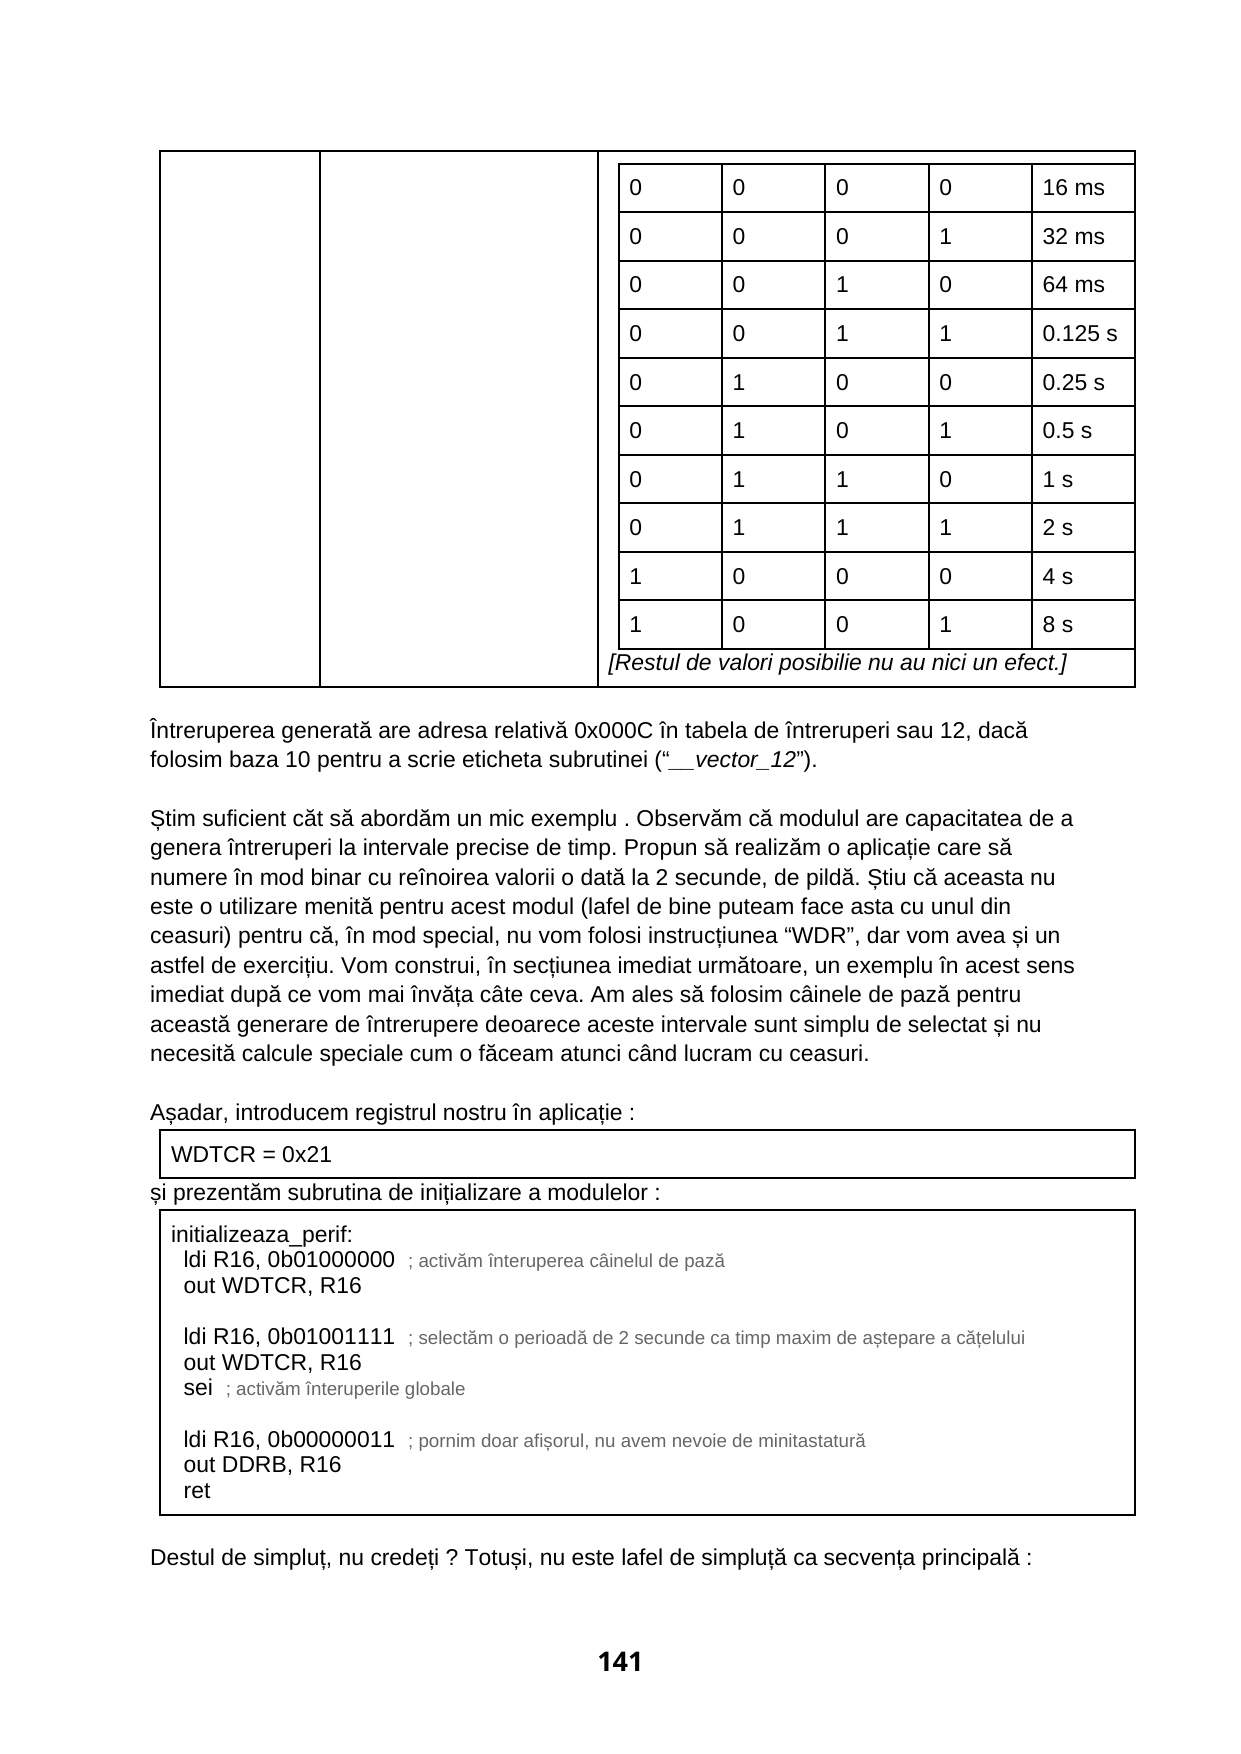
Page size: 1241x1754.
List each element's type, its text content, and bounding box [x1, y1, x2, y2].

table_cell 0 [723, 553, 824, 599]
table_cell 1 [930, 504, 1031, 551]
table_cell [Restul de valori posibilie nu au nici un efect.] [599, 152, 1134, 686]
table_cell 0 [723, 165, 824, 211]
table_cell 1 [826, 504, 928, 551]
table_cell 1 [620, 601, 721, 648]
table_cell 1 [723, 504, 824, 551]
table_cell 0.5 s [1033, 407, 1134, 454]
table_cell 1 [826, 310, 928, 357]
table_cell 1 [723, 456, 824, 502]
table_cell 1 [826, 262, 928, 308]
table_cell 4 s [1033, 553, 1134, 599]
table_cell 0 [620, 262, 721, 308]
table_cell 0.25 s [1033, 359, 1134, 405]
table_cell 0 [620, 165, 721, 211]
table_cell [321, 152, 597, 686]
table_cell 64 ms [1033, 262, 1134, 308]
table_cell 0 [723, 601, 824, 648]
table_cell 0 [826, 213, 928, 259]
table_cell 1 [930, 213, 1031, 259]
table_cell 16 ms [1033, 165, 1134, 211]
table_cell 1 [723, 359, 824, 405]
table_cell 0 [826, 359, 928, 405]
table_cell 0 [930, 359, 1031, 405]
table_cell 1 [620, 553, 721, 599]
table_cell [161, 152, 319, 686]
table_cell 0 [826, 601, 928, 648]
table_cell 1 [930, 310, 1031, 357]
table_cell 0 [723, 262, 824, 308]
table_cell 0 [723, 213, 824, 259]
table_cell 0 [620, 504, 721, 551]
table_cell 1 s [1033, 456, 1134, 502]
table_cell 1 [930, 601, 1031, 648]
table_cell 0.125 s [1033, 310, 1134, 357]
table_cell 2 s [1033, 504, 1134, 551]
table_header initializeaza_perif: ldi R16, 0b01000000 ; activăm înteruperea câinelul de pază out WDTCR, R16 ldi R16, 0b01001111 ; selectăm o perioadă de 2 secunde ca timp maxim de aștepare a cățelului out WDTCR, R16 sei ; activăm înteruperile globale ldi R16, 0b00000011 ; pornim doar afișorul, nu avem nevoie de minitastatură out DDRB, R16 ret [161, 1211, 1134, 1513]
table_header WDTCR = 0x21 [161, 1131, 1134, 1177]
text Întreruperea generată are adresa relativă 0x000C în tabela de întreruperi sau 12, dacă folosim baza 10 pentru a scrie eticheta subrutinei (“__vector_12”). [150, 717, 1091, 772]
table_cell 0 [620, 213, 721, 259]
text Așadar, introducem registrul nostru în aplicație : [150, 1099, 1091, 1125]
table_cell 1 [930, 407, 1031, 454]
text Știm suficient căt să abordăm un mic exemplu . Observăm că modulul are capacitatea de a genera întreruperi la intervale precise de timp. Propun să realizăm o aplicație care să numere în mod binar cu reînoirea valorii o dată la 2 secunde, de pildă. Știu că aceasta nu este o utilizare menită pentru acest modul (lafel de bine puteam face asta cu unul din ceasuri) pentru că, în mod special, nu vom folosi instrucțiunea “WDR”, dar vom avea și un astfel de exercițiu. Vom construi, în secțiunea imediat următoare, un exemplu în acest sens imediat după ce vom mai învăța câte ceva. Am ales să folosim câinele de pază pentru această generare de întrerupere deoarece aceste intervale sunt simplu de selectat și nu necesită calcule speciale cum o făceam atunci când lucram cu ceasuri. [150, 806, 1091, 1066]
table_cell 0 [930, 165, 1031, 211]
table_cell 0 [620, 407, 721, 454]
table_cell 0 [930, 456, 1031, 502]
table_cell 0 [930, 262, 1031, 308]
table_cell 0 [723, 310, 824, 357]
table_cell 0 [826, 165, 928, 211]
table_cell 0 [826, 553, 928, 599]
table_cell 8 s [1033, 601, 1134, 648]
text și prezentăm subrutina de inițializare a modulelor : [150, 1179, 1091, 1205]
table_cell 0 [930, 553, 1031, 599]
table_cell 32 ms [1033, 213, 1134, 259]
table_cell 0 [620, 310, 721, 357]
text Destul de simpluț, nu credeți ? Totuși, nu este lafel de simpluță ca secvența principală : [150, 1545, 1091, 1571]
table_cell 0 [826, 407, 928, 454]
table_cell 0 [620, 456, 721, 502]
table_cell 1 [723, 407, 824, 454]
table_cell 1 [826, 456, 928, 502]
table_cell 0 [620, 359, 721, 405]
